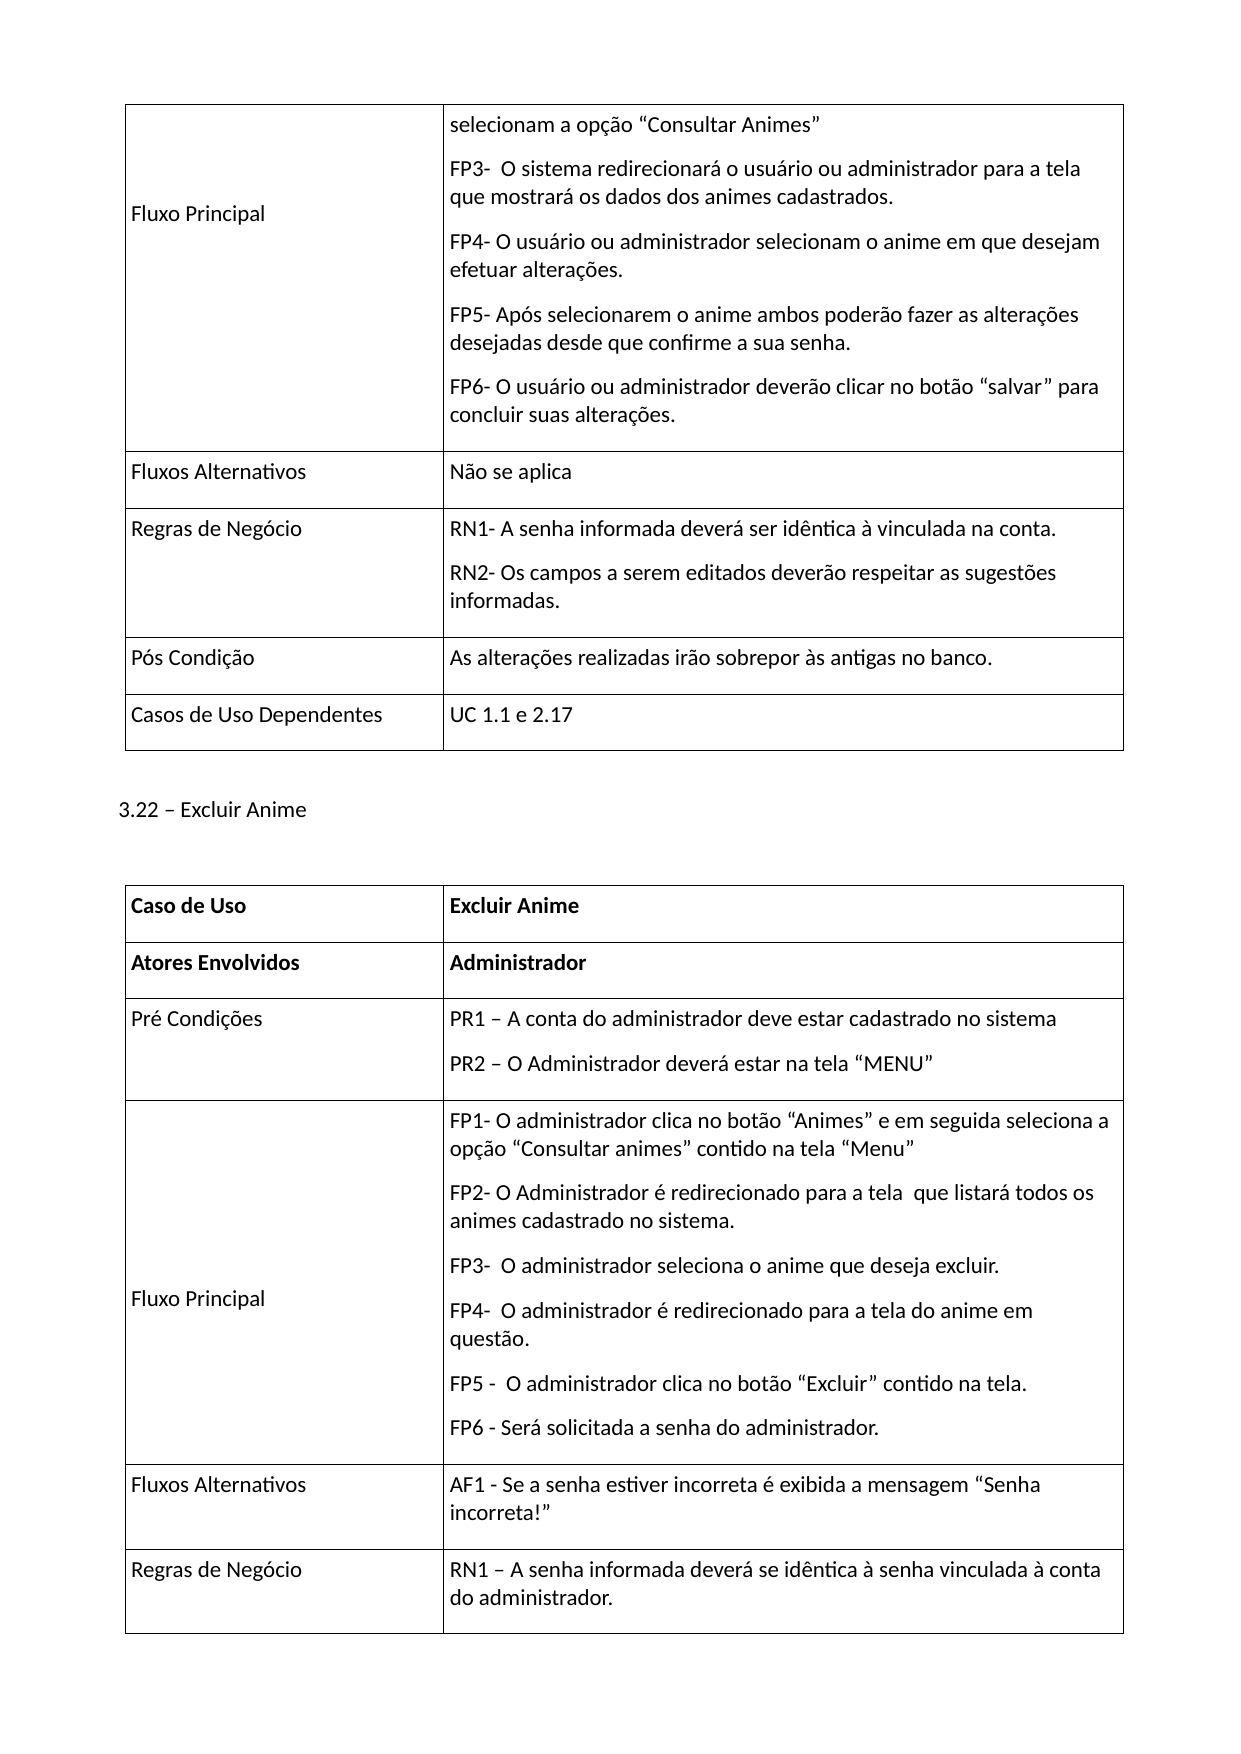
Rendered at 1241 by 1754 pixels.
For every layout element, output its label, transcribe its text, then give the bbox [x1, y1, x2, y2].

table_cell Não se aplica [444, 452, 1123, 508]
text 3.22 – Excluir Anime [118, 796, 1122, 823]
table_cell Fluxos Alternativos [126, 1465, 443, 1548]
table_cell Casos de Uso Dependentes [126, 695, 443, 750]
table_cell Pré Condições [126, 999, 443, 1099]
table_cell Atores Envolvidos [126, 943, 443, 998]
table_cell Fluxo Principal [126, 105, 443, 451]
table_cell RN1 – A senha informada deverá se idêntica à senha vinculada à conta do administrador. [444, 1550, 1123, 1633]
table_cell UC 1.1 e 2.17 [444, 695, 1123, 750]
table_cell selecionam a opção “Consultar Animes” FP3- O sistema redirecionará o usuário ou administrador para a tela que mostrará os dados dos animes cadastrados. FP4- O usuário ou administrador selecionam o anime em que desejam efetuar alterações. FP5- Após selecionarem o anime ambos poderão fazer as alterações desejadas desde que confirme a sua senha. FP6- O usuário ou administrador deverão clicar no botão “salvar” para concluir suas alterações. [444, 105, 1123, 451]
table_cell Regras de Negócio [126, 1550, 443, 1633]
table_cell FP1- O administrador clica no botão “Animes” e em seguida seleciona a opção “Consultar animes” contido na tela “Menu” FP2- O Administrador é redirecionado para a tela que listará todos os animes cadastrado no sistema. FP3- O administrador seleciona o anime que deseja excluir. FP4- O administrador é redirecionado para a tela do anime em questão. FP5 - O administrador clica no botão “Excluir” contido na tela. FP6 - Será solicitada a senha do administrador. [444, 1101, 1123, 1464]
table_cell PR1 – A conta do administrador deve estar cadastrado no sistema PR2 – O Administrador deverá estar na tela “MENU” [444, 999, 1123, 1099]
table_cell Fluxo Principal [126, 1101, 443, 1464]
table_cell Fluxos Alternativos [126, 452, 443, 508]
table_cell Regras de Negócio [126, 509, 443, 637]
table_cell As alterações realizadas irão sobrepor às antigas no banco. [444, 638, 1123, 694]
table_cell RN1- A senha informada deverá ser idêntica à vinculada na conta. RN2- Os campos a serem editados deverão respeitar as sugestões informadas. [444, 509, 1123, 637]
table_header Caso de Uso [126, 886, 443, 942]
table_cell Administrador [444, 943, 1123, 998]
table_cell AF1 - Se a senha estiver incorreta é exibida a mensagem “Senha incorreta!” [444, 1465, 1123, 1548]
table_cell Pós Condição [126, 638, 443, 694]
table_header Excluir Anime [444, 886, 1123, 942]
